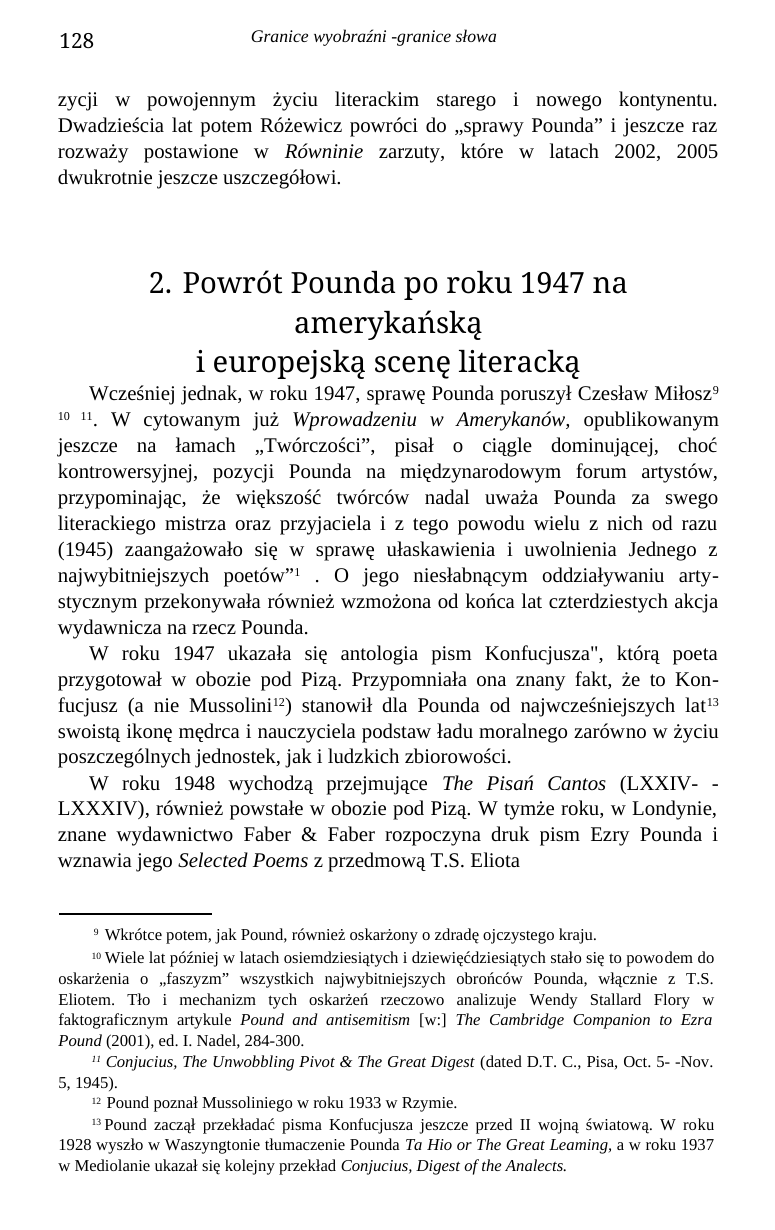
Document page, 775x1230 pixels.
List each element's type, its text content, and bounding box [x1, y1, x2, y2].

text W roku 1947 ukazała się antologia pism Konfucjusza", którą poeta przygotował w obozie pod Pizą. Przypomniała ona znany fakt, że to Kon­fucjusz (a nie Mussolini12) stanowił dla Pounda od najwcześniejszych lat13 swoistą ikonę mędrca i nauczyciela podstaw ładu moralnego zarów­no w życiu poszczególnych jednostek, jak i ludzkich zbiorowości. [58, 641, 719, 768]
text zycji w powojennym życiu literackim starego i nowego kontynentu. Dwadzieścia lat potem Różewicz powróci do „sprawy Pounda” i jeszcze raz rozważy postawione w Równinie zarzuty, które w latach 2002, 2005 dwukrotnie jeszcze uszczegółowi. [58, 87, 719, 189]
text Granice wyobraźni -granice słowa [251, 25, 522, 46]
subtitle 2. Powrót Pounda po roku 1947 na amerykańską i europejską scenę literacką [58, 262, 719, 381]
text 10 Wiele lat później w latach osiemdziesiątych i dziewięćdziesiątych stało się to powo­dem do oskarżenia o „faszyzm” wszystkich najwybitniejszych obrońców Pounda, włącznie z T.S. Eliotem. Tło i mechanizm tych oskarżeń rzeczowo analizuje Wendy Stallard Flory w faktograficznym artykule Pound and antisemitism [w:] The Cambridge Companion to Ezra Pound (2001), ed. I. Nadel, 284-300. [58, 948, 714, 1050]
text 12 Pound poznał Mussoliniego w roku 1933 w Rzymie. [58, 1093, 714, 1112]
text Wcześniej jednak, w roku 1947, sprawę Pounda poruszył Czesław Miłosz9 10 11. W cytowanym już Wprowadzeniu w Amerykanów, opublikowa­nym jeszcze na łamach „Twórczości”, pisał o ciągle dominującej, choć kontrowersyjnej, pozycji Pounda na międzynarodowym forum artystów, przypominając, że większość twórców nadal uważa Pounda za swego literackiego mistrza oraz przyjaciela i z tego powodu wielu z nich od razu (1945) zaangażowało się w sprawę ułaskawienia i uwolnienia Jednego z najwybitniejszych poetów”1 . O jego niesłabnącym oddziaływaniu arty­stycznym przekonywała również wzmożona od końca lat czterdziestych akcja wydawnicza na rzecz Pounda. [58, 381, 719, 639]
text 11 Conjucius, The Unwobbling Pivot & The Great Digest (dated D.T. C., Pisa, Oct. 5- -Nov. 5, 1945). [58, 1052, 714, 1092]
text 128 [59, 26, 96, 55]
text 9 Wkrótce potem, jak Pound, również oskarżony o zdradę ojczystego kraju. [58, 924, 714, 943]
text W roku 1948 wychodzą przejmujące The Pisań Cantos (LXXIV- -LXXXIV), również powstałe w obozie pod Pizą. W tymże roku, w Londynie, znane wydawnictwo Faber & Faber rozpoczyna druk pism Ezry Pounda i wznawia jego Selected Poems z przedmową T.S. Eliota [58, 770, 719, 872]
text 13 Pound zaczął przekładać pisma Konfucjusza jeszcze przed II wojną światową. W ro­ku 1928 wyszło w Waszyngtonie tłumaczenie Pounda Ta Hio or The Great Leaming, a w roku 1937 w Mediolanie ukazał się kolejny przekład Conjucius, Digest of the Analects. [58, 1114, 714, 1175]
